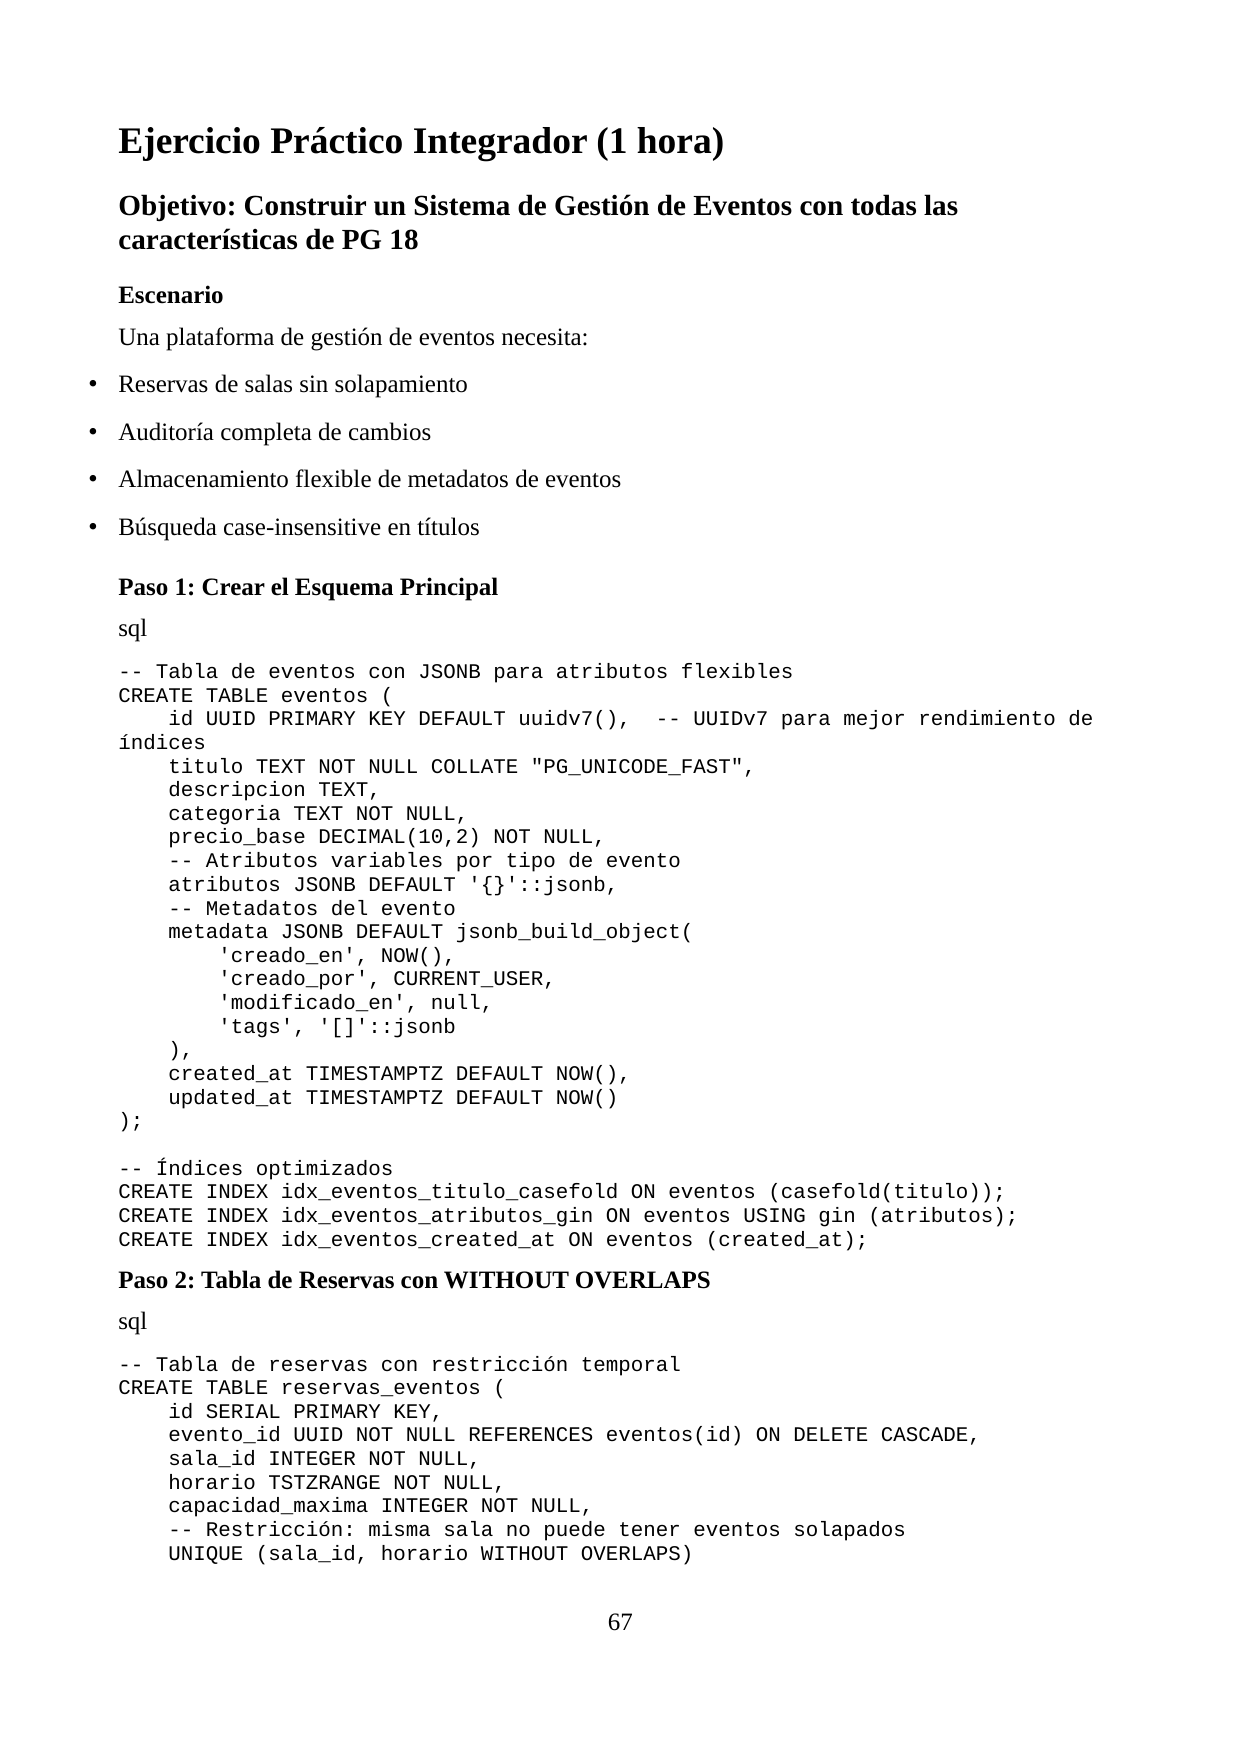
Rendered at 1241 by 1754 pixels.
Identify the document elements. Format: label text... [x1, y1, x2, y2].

text ); [118, 1110, 1122, 1134]
text capacidad_maxima INTEGER NOT NULL, [118, 1495, 1122, 1519]
text evento_id UUID NOT NULL REFERENCES eventos(id) ON DELETE CASCADE, [118, 1424, 1122, 1448]
text CREATE TABLE eventos ( [118, 685, 1122, 708]
subtitle Ejercicio Práctico Integrador (1 hora) [118, 118, 1122, 161]
subtitle Escenario [118, 280, 1122, 309]
text horario TSTZRANGE NOT NULL, [118, 1472, 1122, 1495]
list Búsqueda case-insensitive en títulos [118, 512, 1122, 541]
text -- Metadatos del evento [118, 897, 1122, 921]
text categoria TEXT NOT NULL, [118, 803, 1122, 827]
text titulo TEXT NOT NULL COLLATE "PG_UNICODE_FAST", [118, 756, 1122, 779]
text sala_id INTEGER NOT NULL, [118, 1448, 1122, 1472]
text Una plataforma de gestión de eventos necesita: [118, 322, 1122, 350]
text 'creado_en', NOW(), [118, 945, 1122, 968]
text UNIQUE (sala_id, horario WITHOUT OVERLAPS) [118, 1543, 1122, 1566]
text sql [118, 613, 1122, 642]
text -- Atributos variables por tipo de evento [118, 850, 1122, 874]
text created_at TIMESTAMPTZ DEFAULT NOW(), [118, 1063, 1122, 1087]
text id UUID PRIMARY KEY DEFAULT uuidv7(), -- UUIDv7 para mejor rendimiento de índices [118, 708, 1122, 756]
list Auditoría completa de cambios [118, 417, 1122, 446]
text sql [118, 1306, 1122, 1335]
text -- Restricción: misma sala no puede tener eventos solapados [118, 1519, 1122, 1543]
text CREATE INDEX idx_eventos_atributos_gin ON eventos USING gin (atributos); [118, 1205, 1122, 1228]
text 'tags', '[]'::jsonb [118, 1016, 1122, 1039]
text 'modificado_en', null, [118, 992, 1122, 1016]
text descripcion TEXT, [118, 779, 1122, 803]
text precio_base DECIMAL(10,2) NOT NULL, [118, 827, 1122, 850]
text -- Tabla de reservas con restricción temporal [118, 1353, 1122, 1377]
text metadata JSONB DEFAULT jsonb_build_object( [118, 921, 1122, 945]
subtitle Objetivo: Construir un Sistema de Gestión de Eventos con todas las características de PG 18 [118, 188, 1122, 255]
list Reservas de salas sin solapamiento [118, 369, 1122, 398]
text id SERIAL PRIMARY KEY, [118, 1401, 1122, 1424]
subtitle Paso 2: Tabla de Reservas con WITHOUT OVERLAPS [118, 1265, 1122, 1293]
text atributos JSONB DEFAULT '{}'::jsonb, [118, 874, 1122, 897]
text updated_at TIMESTAMPTZ DEFAULT NOW() [118, 1087, 1122, 1110]
text -- Índices optimizados [118, 1158, 1122, 1181]
list Almacenamiento flexible de metadatos de eventos [118, 464, 1122, 493]
text CREATE INDEX idx_eventos_titulo_casefold ON eventos (casefold(titulo)); [118, 1181, 1122, 1205]
subtitle Paso 1: Crear el Esquema Principal [118, 572, 1122, 601]
text CREATE INDEX idx_eventos_created_at ON eventos (created_at); [118, 1228, 1122, 1252]
text CREATE TABLE reservas_eventos ( [118, 1377, 1122, 1401]
text 'creado_por', CURRENT_USER, [118, 968, 1122, 992]
text -- Tabla de eventos con JSONB para atributos flexibles [118, 661, 1122, 685]
text ), [118, 1039, 1122, 1063]
